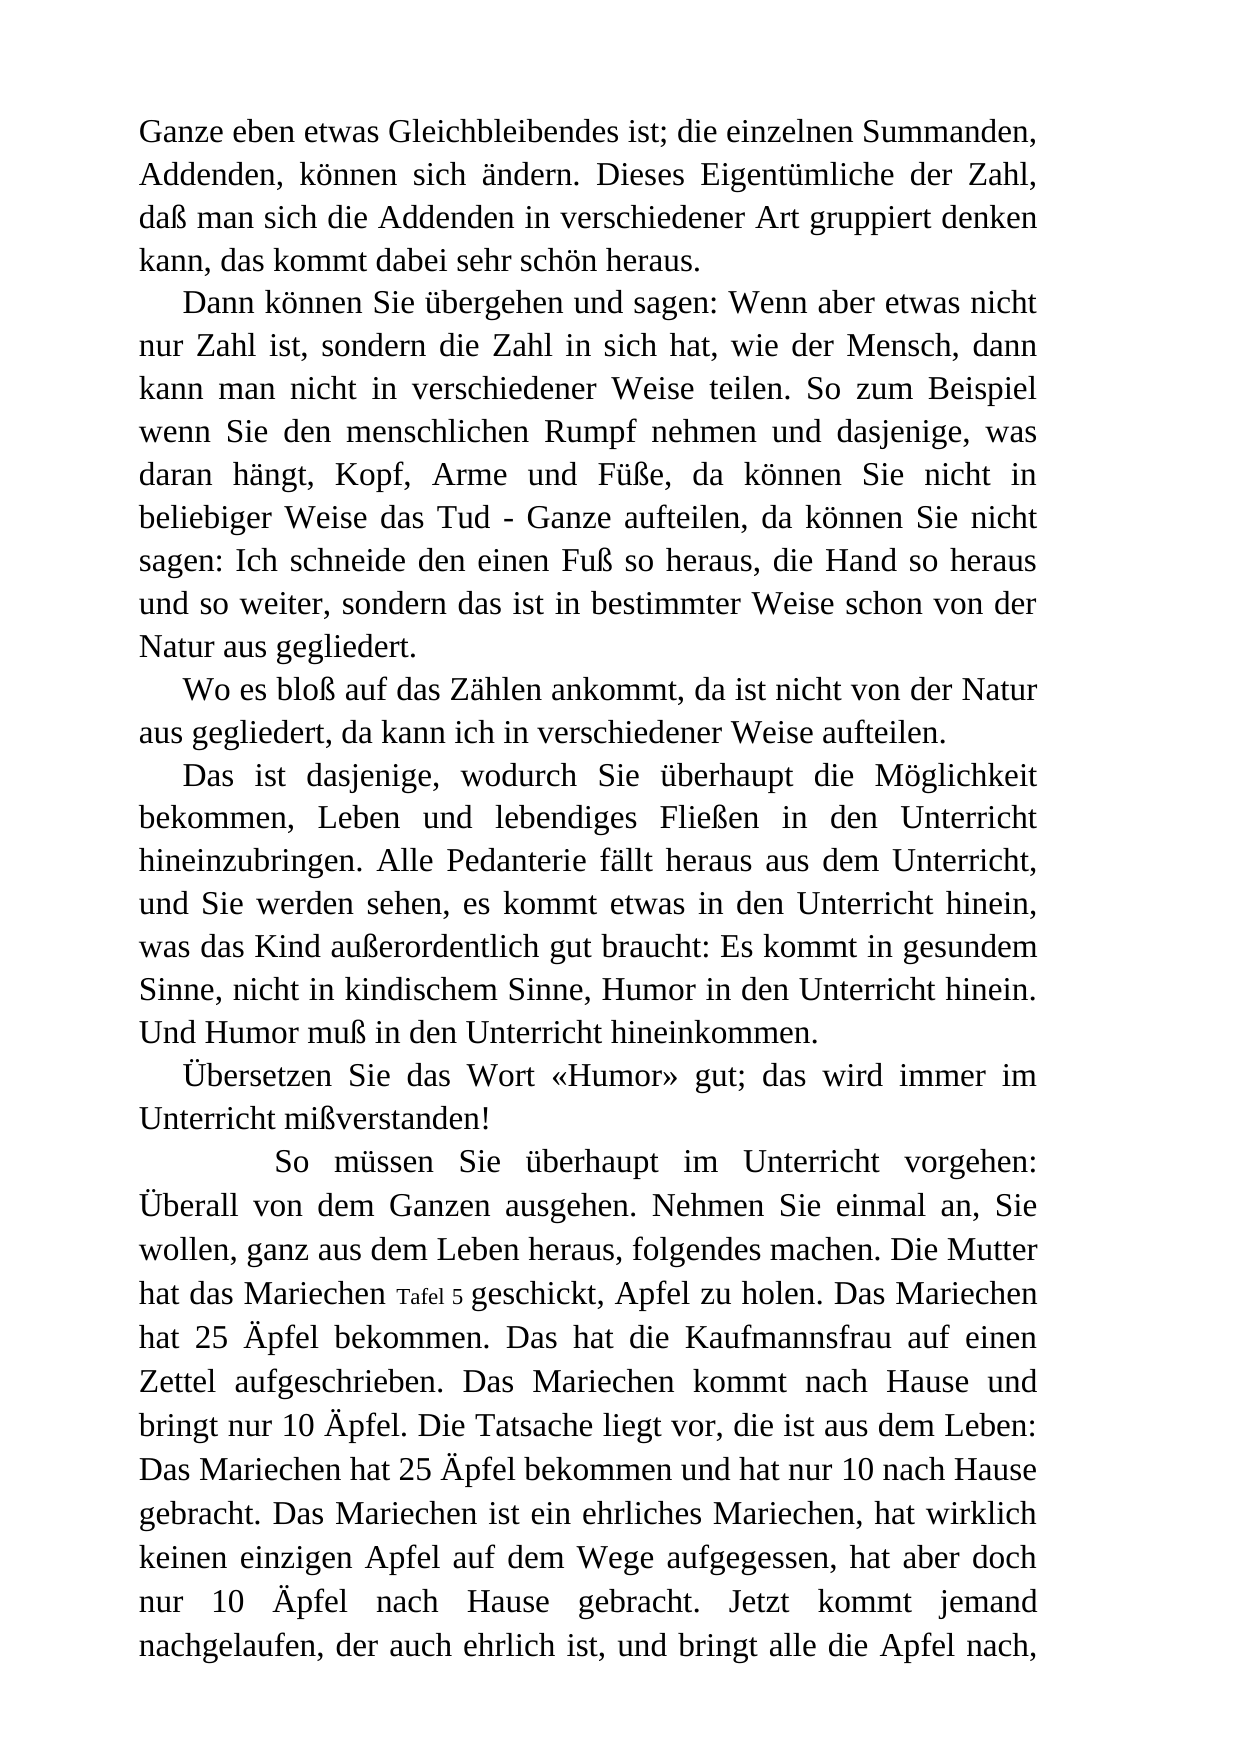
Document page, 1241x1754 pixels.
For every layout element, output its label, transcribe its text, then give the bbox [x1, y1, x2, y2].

text Übersetzen Sie das Wort «Humor» gut; das wird immer im Unterricht mißverstanden! [139, 1055, 1038, 1136]
text So müssen Sie überhaupt im Unterricht vorgehen: Überall von dem Ganzen ausgehen. Nehmen Sie einmal an, Sie wollen, ganz aus dem Leben heraus, folgendes machen. Die Mutter hat das Mariechen Tafel 5 geschickt, Apfel zu holen. Das Mariechen hat 25 Äpfel bekommen. Das hat die Kaufmannsfrau auf einen Zettel aufgeschrieben. Das Mariechen kommt nach Hause und bringt nur 10 Äpfel. Die Tatsache liegt vor, die ist aus dem Leben: Das Mariechen hat 25 Äpfel bekommen und hat nur 10 nach Hause gebracht. Das Mariechen ist ein ehrliches Mariechen, hat wirklich keinen einzigen Apfel auf dem Wege aufgegessen, hat aber doch nur 10 Äpfel nach Hause gebracht. Jetzt kommt jemand nachgelaufen, der auch ehrlich ist, und bringt alle die Apfel nach, [139, 1141, 1038, 1664]
text Wo es bloß auf das Zählen ankommt, da ist nicht von der Natur aus gegliedert, da kann ich in verschiedener Weise aufteilen. [139, 669, 1038, 750]
text Das ist dasjenige, wodurch Sie überhaupt die Möglichkeit bekommen, Leben und lebendiges Fließen in den Unterricht hineinzubringen. Alle Pedanterie fällt heraus aus dem Unterricht, und Sie werden sehen, es kommt etwas in den Unterricht hinein, was das Kind außerordentlich gut braucht: Es kommt in gesundem Sinne, nicht in kindischem Sinne, Humor in den Unterricht hinein. Und Humor muß in den Unterricht hineinkommen. [139, 755, 1038, 1051]
text Ganze eben etwas Gleichbleibendes ist; die einzelnen Summanden, Addenden, können sich ändern. Dieses Eigentümliche der Zahl, daß man sich die Addenden in verschiedener Art gruppiert denken kann, das kommt dabei sehr schön heraus. [139, 111, 1038, 278]
text Dann können Sie übergehen und sagen: Wenn aber etwas nicht nur Zahl ist, sondern die Zahl in sich hat, wie der Mensch, dann kann man nicht in verschiedener Weise teilen. So zum Beispiel wenn Sie den menschlichen Rumpf nehmen und dasjenige, was daran hängt, Kopf, Arme und Füße, da können Sie nicht in beliebiger Weise das Tud - Ganze aufteilen, da können Sie nicht sagen: Ich schneide den einen Fuß so heraus, die Hand so heraus und so weiter, sondern das ist in bestimmter Weise schon von der Natur aus gegliedert. [139, 283, 1038, 664]
